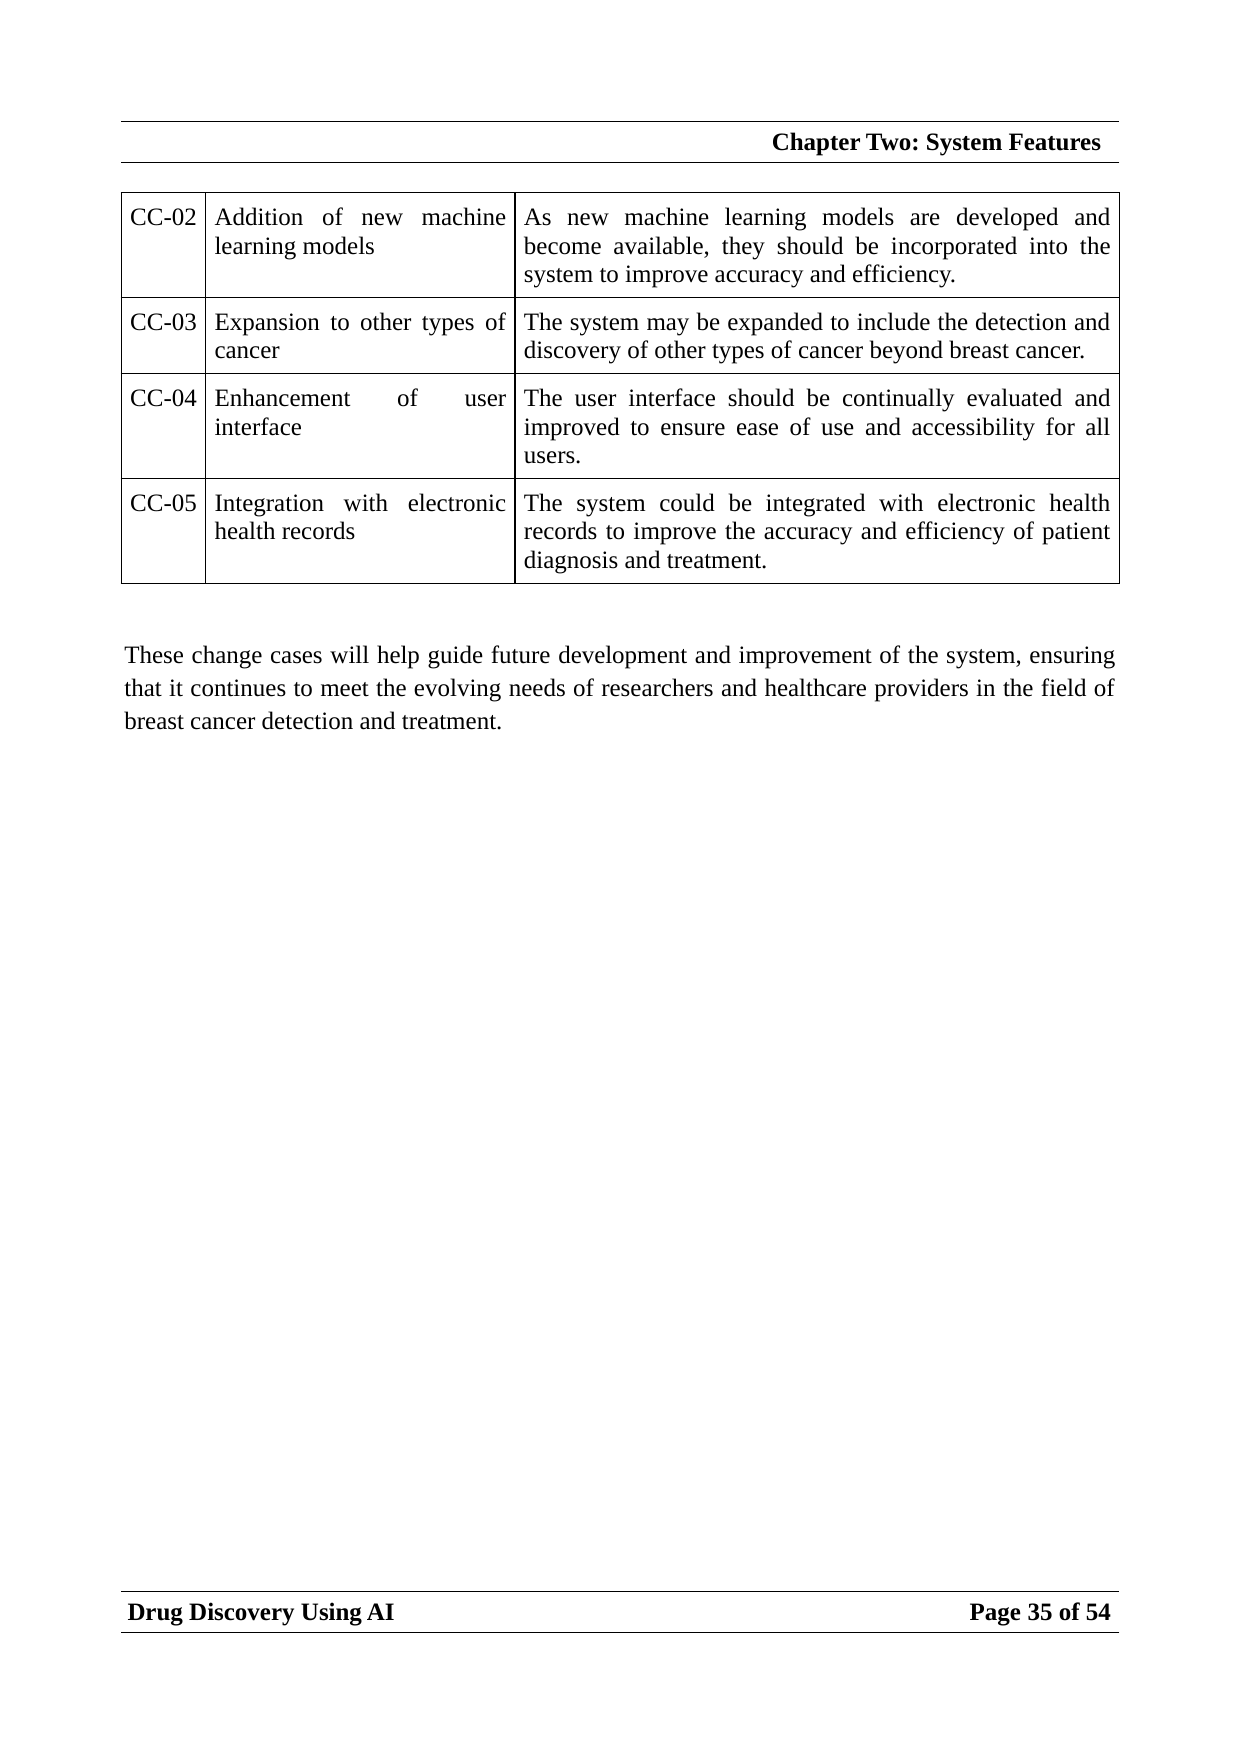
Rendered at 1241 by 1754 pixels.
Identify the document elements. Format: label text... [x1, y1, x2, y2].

table_cell Integration with electronic health records [206, 479, 514, 583]
table_cell CC-02 [122, 193, 205, 297]
table_cell The system may be expanded to include the detection and discovery of other types of cancer beyond breast cancer. [516, 298, 1119, 373]
table_cell Addition of new machine learning models [206, 193, 514, 297]
table_cell Expansion to other types of cancer [206, 298, 514, 373]
table_cell Enhancement of user interface [206, 374, 514, 478]
table_cell As new machine learning models are developed and become available, they should be incorporated into the system to improve accuracy and efficiency. [516, 193, 1119, 297]
table_cell CC-04 [122, 374, 205, 478]
table_cell The system could be integrated with electronic health records to improve the accuracy and efficiency of patient diagnosis and treatment. [516, 479, 1119, 583]
text These change cases will help guide future development and improvement of the system, ensuring that it continues to meet the evolving needs of researchers and healthcare providers in the field of breast cancer detection and treatment. [121, 637, 1119, 734]
table_cell CC-03 [122, 298, 205, 373]
table_cell The user interface should be continually evaluated and improved to ensure ease of use and accessibility for all users. [516, 374, 1119, 478]
table_cell CC-05 [122, 479, 205, 583]
